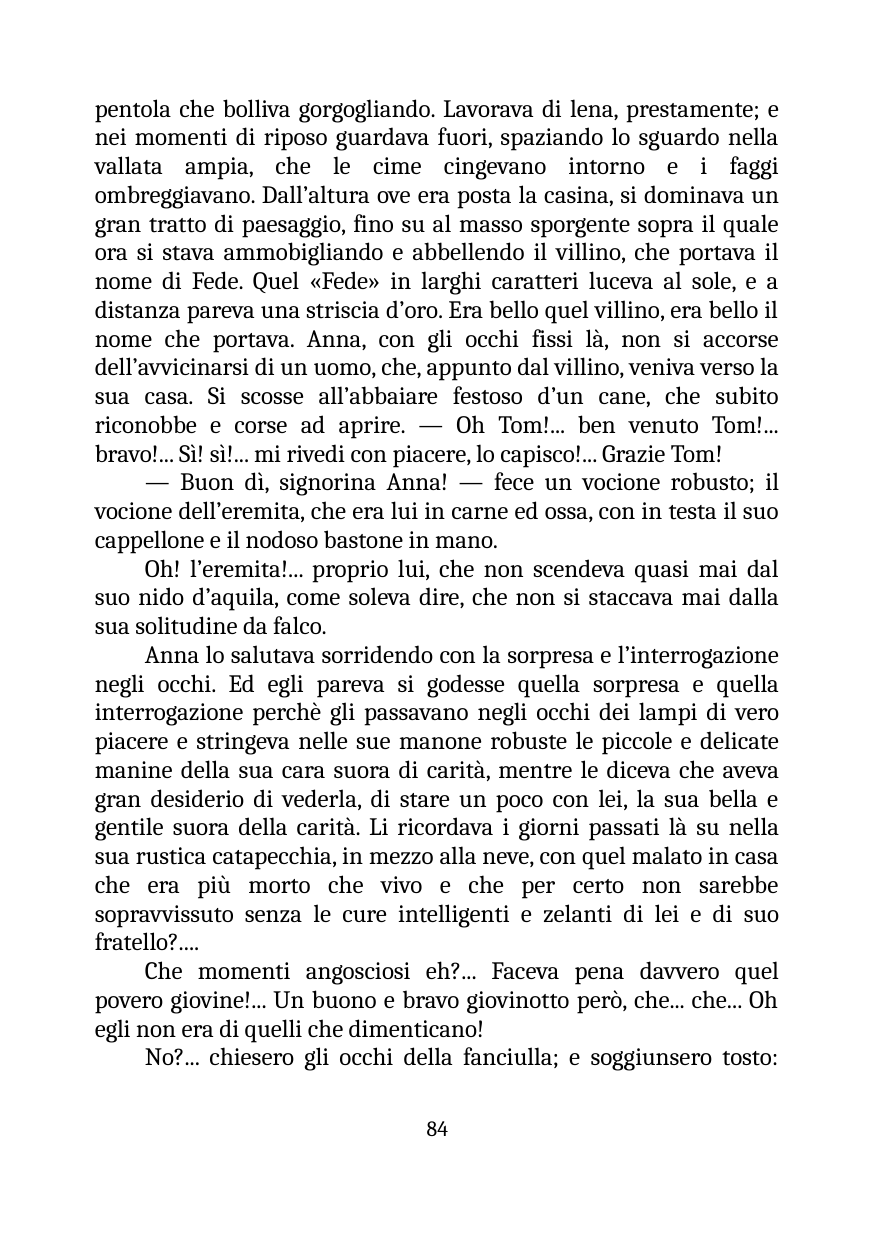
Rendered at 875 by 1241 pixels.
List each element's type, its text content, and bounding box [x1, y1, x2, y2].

text — Buon dì, signorina Anna! — fece un vocione robusto; il vocione dell’eremita, che era lui in carne ed ossa, con in testa il suo cappellone e il nodoso bastone in mano. [94, 468, 779, 554]
text No?... chiesero gli occhi della fanciulla; e soggiunsero tosto: [94, 1043, 779, 1072]
text Anna lo salutava sorridendo con la sorpresa e l’interrogazione negli occhi. Ed egli pareva si godesse quella sorpresa e quella interrogazione perchè gli passavano negli occhi dei lampi di vero piacere e stringeva nelle sue manone robuste le piccole e delicate manine della sua cara suora di carità, mentre le diceva che aveva gran desiderio di vederla, di stare un poco con lei, la sua bella e gentile suora della carità. Li ricordava i giorni passati là su nella sua rustica catapecchia, in mezzo alla neve, con quel malato in casa che era più morto che vivo e che per certo non sarebbe sopravvissuto senza le cure intelligenti e zelanti di lei e di suo fratello?.... [94, 641, 779, 957]
text Oh! l’eremita!... proprio lui, che non scendeva quasi mai dal suo nido d’aquila, come soleva dire, che non si staccava mai dalla sua solitudine da falco. [94, 554, 779, 641]
text Che momenti angosciosi eh?... Faceva pena davvero quel povero giovine!... Un buono e bravo giovinotto però, che... che... Oh egli non era di quelli che dimenticano! [94, 957, 779, 1043]
text pentola che bolliva gorgogliando. Lavorava di lena, prestamente; e nei momenti di riposo guardava fuori, spaziando lo sguardo nella vallata ampia, che le cime cingevano intorno e i faggi ombreggiavano. Dall’altura ove era posta la casina, si dominava un gran tratto di paesaggio, fino su al masso sporgente sopra il quale ora si stava ammobigliando e abbellendo il villino, che portava il nome di Fede. Quel «Fede» in larghi caratteri luceva al sole, e a distanza pareva una striscia d’oro. Era bello quel villino, era bello il nome che portava. Anna, con gli occhi fissi là, non si accorse dell’avvicinarsi di un uomo, che, appunto dal villino, veniva verso la sua casa. Si scosse all’abbaiare festoso d’un cane, che subito riconobbe e corse ad aprire. — Oh Tom!... ben venuto Tom!... bravo!... Sì! sì!... mi rivedi con piacere, lo capisco!... Grazie Tom! [94, 94, 779, 468]
